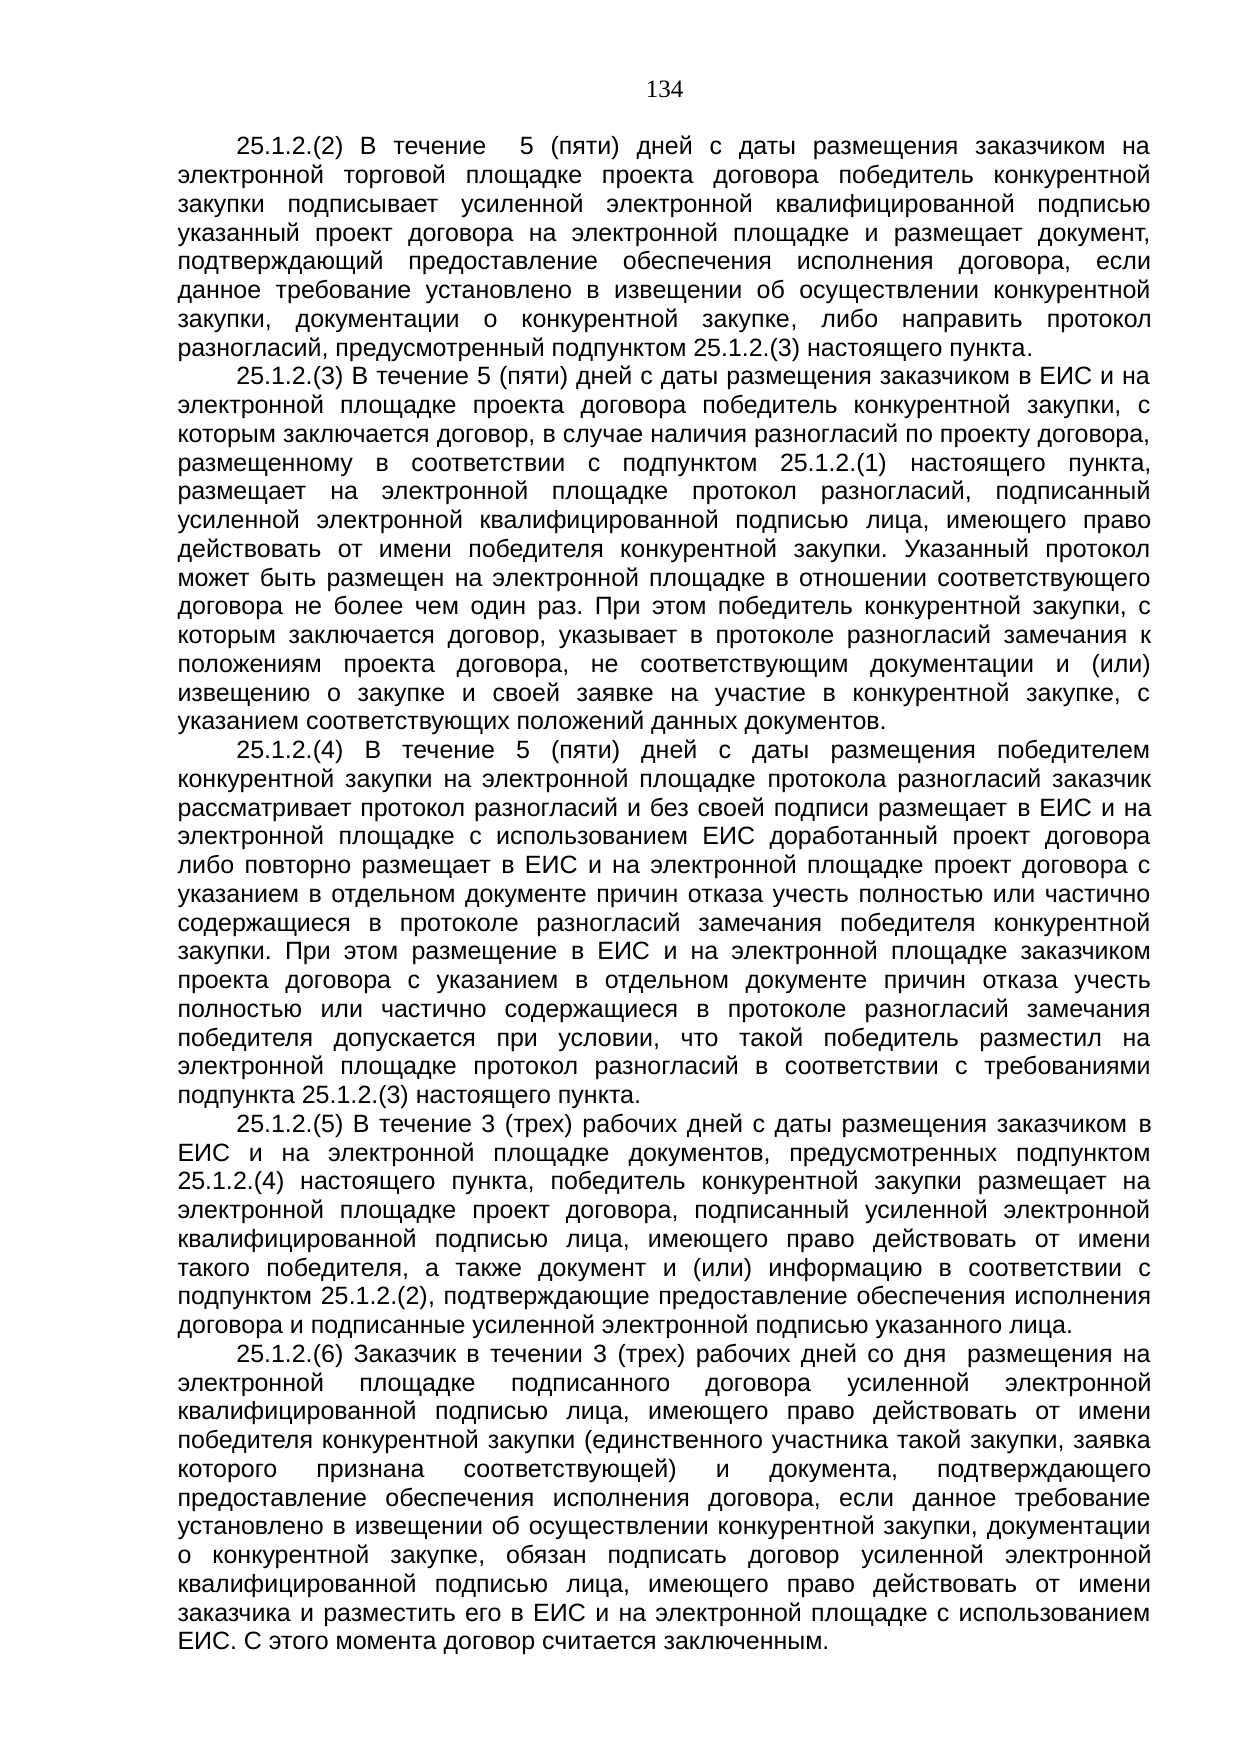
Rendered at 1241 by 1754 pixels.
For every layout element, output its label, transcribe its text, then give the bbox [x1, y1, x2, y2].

text 25.1.2.(3) В течение 5 (пяти) дней с даты размещения заказчиком в ЕИС и на электронной площадке проекта договора победитель конкурентной закупки, с которым заключается договор, в случае наличия разногласий по проекту договора, размещенному в соответствии с подпунктом 25.1.2.(1) настоящего пункта, размещает на электронной площадке протокол разногласий, подписанный усиленной электронной квалифицированной подписью лица, имеющего право действовать от имени победителя конкурентной закупки. Указанный протокол может быть размещен на электронной площадке в отношении соответствующего договора не более чем один раз. При этом победитель конкурентной закупки, с которым заключается договор, указывает в протоколе разногласий замечания к положениям проекта договора, не соответствующим документации и (или) извещению о закупке и своей заявке на участие в конкурентной закупке, с указанием соответствующих положений данных документов. [177, 361, 1152, 735]
text 25.1.2.(2) В течение 5 (пяти) дней с даты размещения заказчиком на электронной торговой площадке проекта договора победитель конкурентной закупки подписывает усиленной электронной квалифицированной подписью указанный проект договора на электронной площадке и размещает документ, подтверждающий предоставление обеспечения исполнения договора, если данное требование установлено в извещении об осуществлении конкурентной закупки, документации о конкурентной закупке, либо направить протокол разногласий, предусмотренный подпунктом 25.1.2.(3) настоящего пункта. [177, 131, 1152, 361]
text 25.1.2.(4) В течение 5 (пяти) дней с даты размещения победителем конкурентной закупки на электронной площадке протокола разногласий заказчик рассматривает протокол разногласий и без своей подписи размещает в ЕИС и на электронной площадке с использованием ЕИС доработанный проект договора либо повторно размещает в ЕИС и на электронной площадке проект договора с указанием в отдельном документе причин отказа учесть полностью или частично содержащиеся в протоколе разногласий замечания победителя конкурентной закупки. При этом размещение в ЕИС и на электронной площадке заказчиком проекта договора с указанием в отдельном документе причин отказа учесть полностью или частично содержащиеся в протоколе разногласий замечания победителя допускается при условии, что такой победитель разместил на электронной площадке протокол разногласий в соответствии с требованиями подпункта 25.1.2.(3) настоящего пункта. [177, 735, 1152, 1109]
text 25.1.2.(5) В течение 3 (трех) рабочих дней с даты размещения заказчиком в ЕИС и на электронной площадке документов, предусмотренных подпунктом 25.1.2.(4) настоящего пункта, победитель конкурентной закупки размещает на электронной площадке проект договора, подписанный усиленной электронной квалифицированной подписью лица, имеющего право действовать от имени такого победителя, а также документ и (или) информацию в соответствии с подпунктом 25.1.2.(2), подтверждающие предоставление обеспечения исполнения договора и подписанные усиленной электронной подписью указанного лица. [177, 1109, 1152, 1339]
text 25.1.2.(6) Заказчик в течении 3 (трех) рабочих дней со дня размещения на электронной площадке подписанного договора усиленной электронной квалифицированной подписью лица, имеющего право действовать от имени победителя конкурентной закупки (единственного участника такой закупки, заявка которого признана соответствующей) и документа, подтверждающего предоставление обеспечения исполнения договора, если данное требование установлено в извещении об осуществлении конкурентной закупки, документации о конкурентной закупке, обязан подписать договор усиленной электронной квалифицированной подписью лица, имеющего право действовать от имени заказчика и разместить его в ЕИС и на электронной площадке с использованием ЕИС. С этого момента договор считается заключенным. [177, 1339, 1152, 1655]
